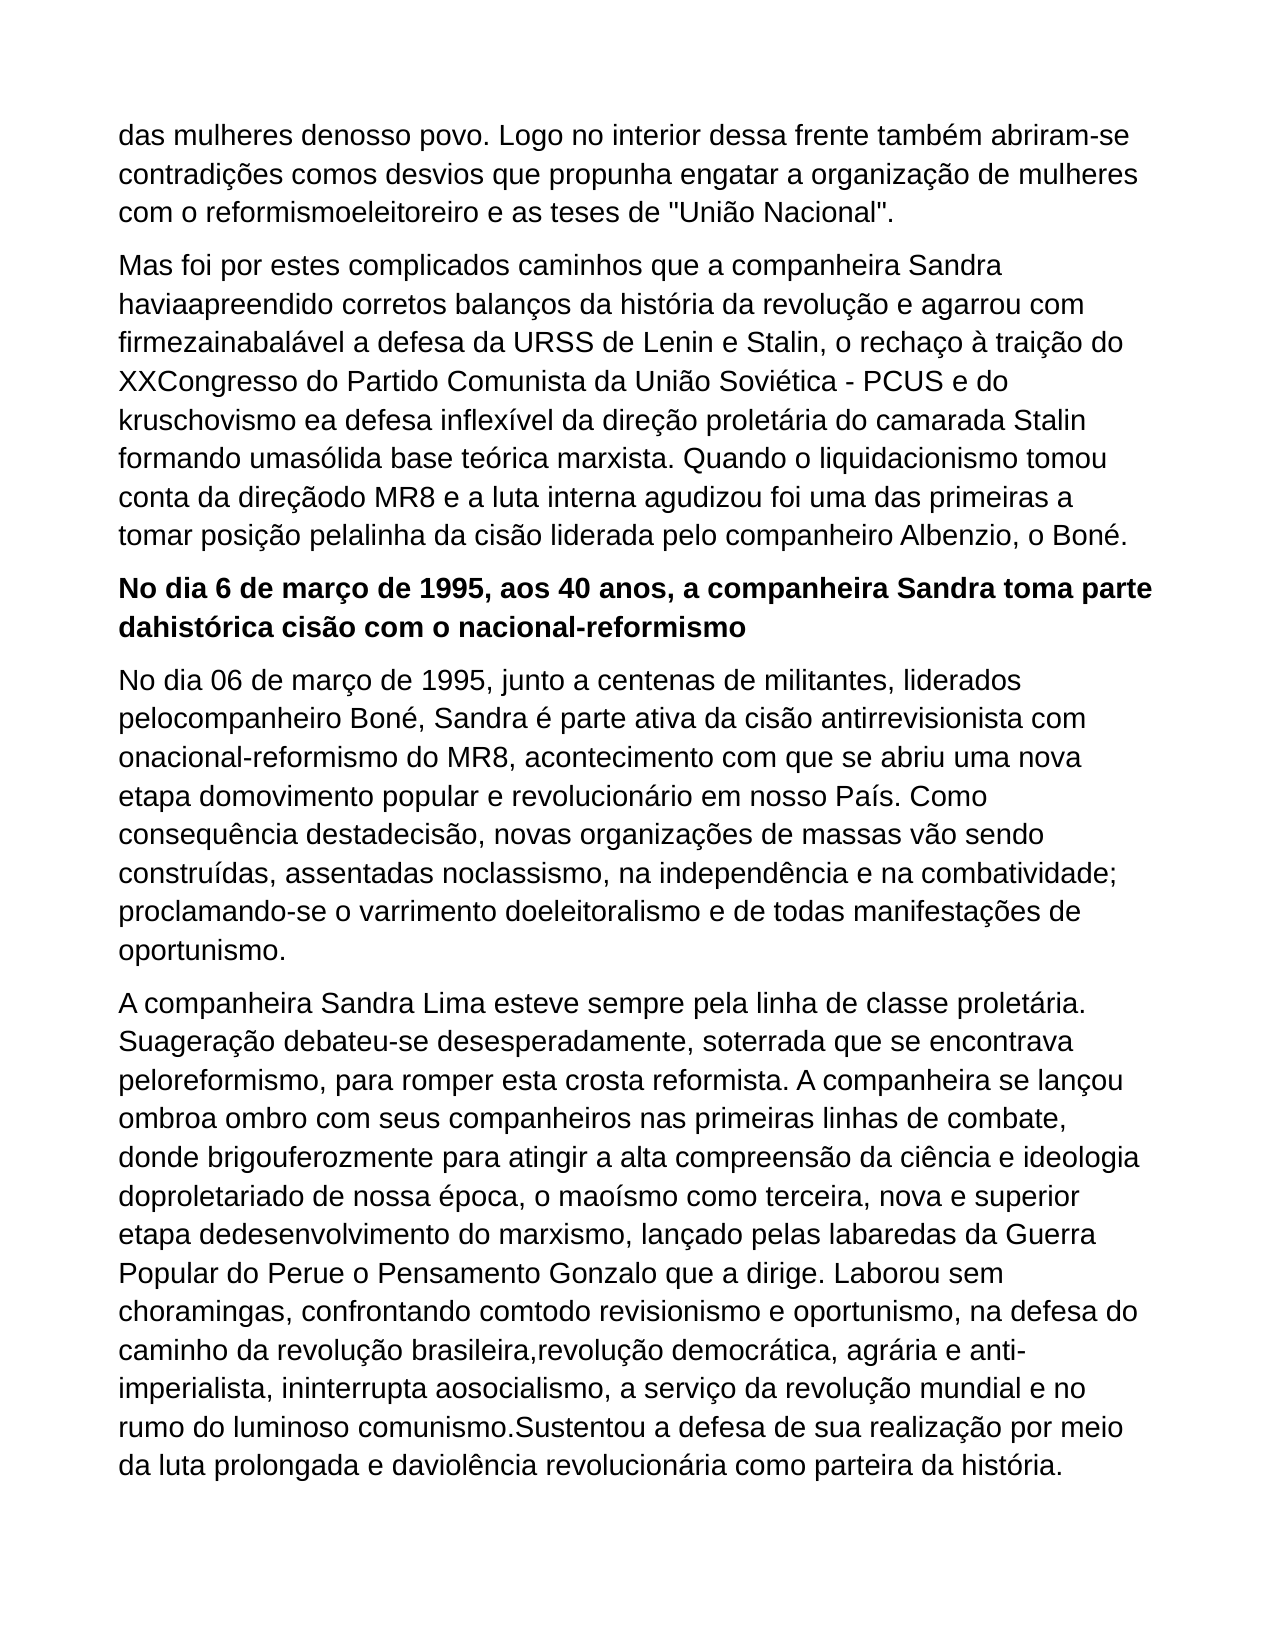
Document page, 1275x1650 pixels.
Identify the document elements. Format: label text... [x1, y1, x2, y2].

text das mulheres denosso povo. Logo no interior dessa frente também abriram-se contradições comos desvios que propunha engatar a organização de mulheres com o reformismoeleitoreiro e as teses de "União Nacional". [118, 118, 1157, 229]
text No dia 06 de março de 1995, junto a centenas de militantes, liderados pelocompanheiro Boné, Sandra é parte ativa da cisão antirrevisionista com onacional-reformismo do MR8, acontecimento com que se abriu uma nova etapa domovimento popular e revolucionário em nosso País. Como consequência destadecisão, novas organizações de massas vão sendo construídas, assentadas noclassismo, na independência e na combatividade; proclamando-se o varrimento doeleitoralismo e de todas manifestações de oportunismo. [118, 663, 1157, 966]
text A companheira Sandra Lima esteve sempre pela linha de classe proletária. Suageração debateu-se desesperadamente, soterrada que se encontrava peloreformismo, para romper esta crosta reformista. A companheira se lançou ombroa ombro com seus companheiros nas primeiras linhas de combate, donde brigouferozmente para atingir a alta compreensão da ciência e ideologia doproletariado de nossa época, o maoísmo como terceira, nova e superior etapa dedesenvolvimento do marxismo, lançado pelas labaredas da Guerra Popular do Perue o Pensamento Gonzalo que a dirige. Laborou sem choramingas, confrontando comtodo revisionismo e oportunismo, na defesa do caminho da revolução brasileira,revolução democrática, agrária e anti-imperialista, ininterrupta aosocialismo, a serviço da revolução mundial e no rumo do luminoso comunismo.Sustentou a defesa de sua realização por meio da luta prolongada e daviolência revolucionária como parteira da história. [118, 986, 1157, 1482]
text Mas foi por estes complicados caminhos que a companheira Sandra haviaapreendido corretos balanços da história da revolução e agarrou com firmezainabalável a defesa da URSS de Lenin e Stalin, o rechaço à traição do XXCongresso do Partido Comunista da União Soviética - PCUS e do kruschovismo ea defesa inflexível da direção proletária do camarada Stalin formando umasólida base teórica marxista. Quando o liquidacionismo tomou conta da direçãodo MR8 e a luta interna agudizou foi uma das primeiras a tomar posição pelalinha da cisão liderada pelo companheiro Albenzio, o Boné. [118, 248, 1157, 552]
text No dia 6 de março de 1995, aos 40 anos, a companheira Sandra toma parte dahistórica cisão com o nacional-reformismo [118, 571, 1157, 643]
